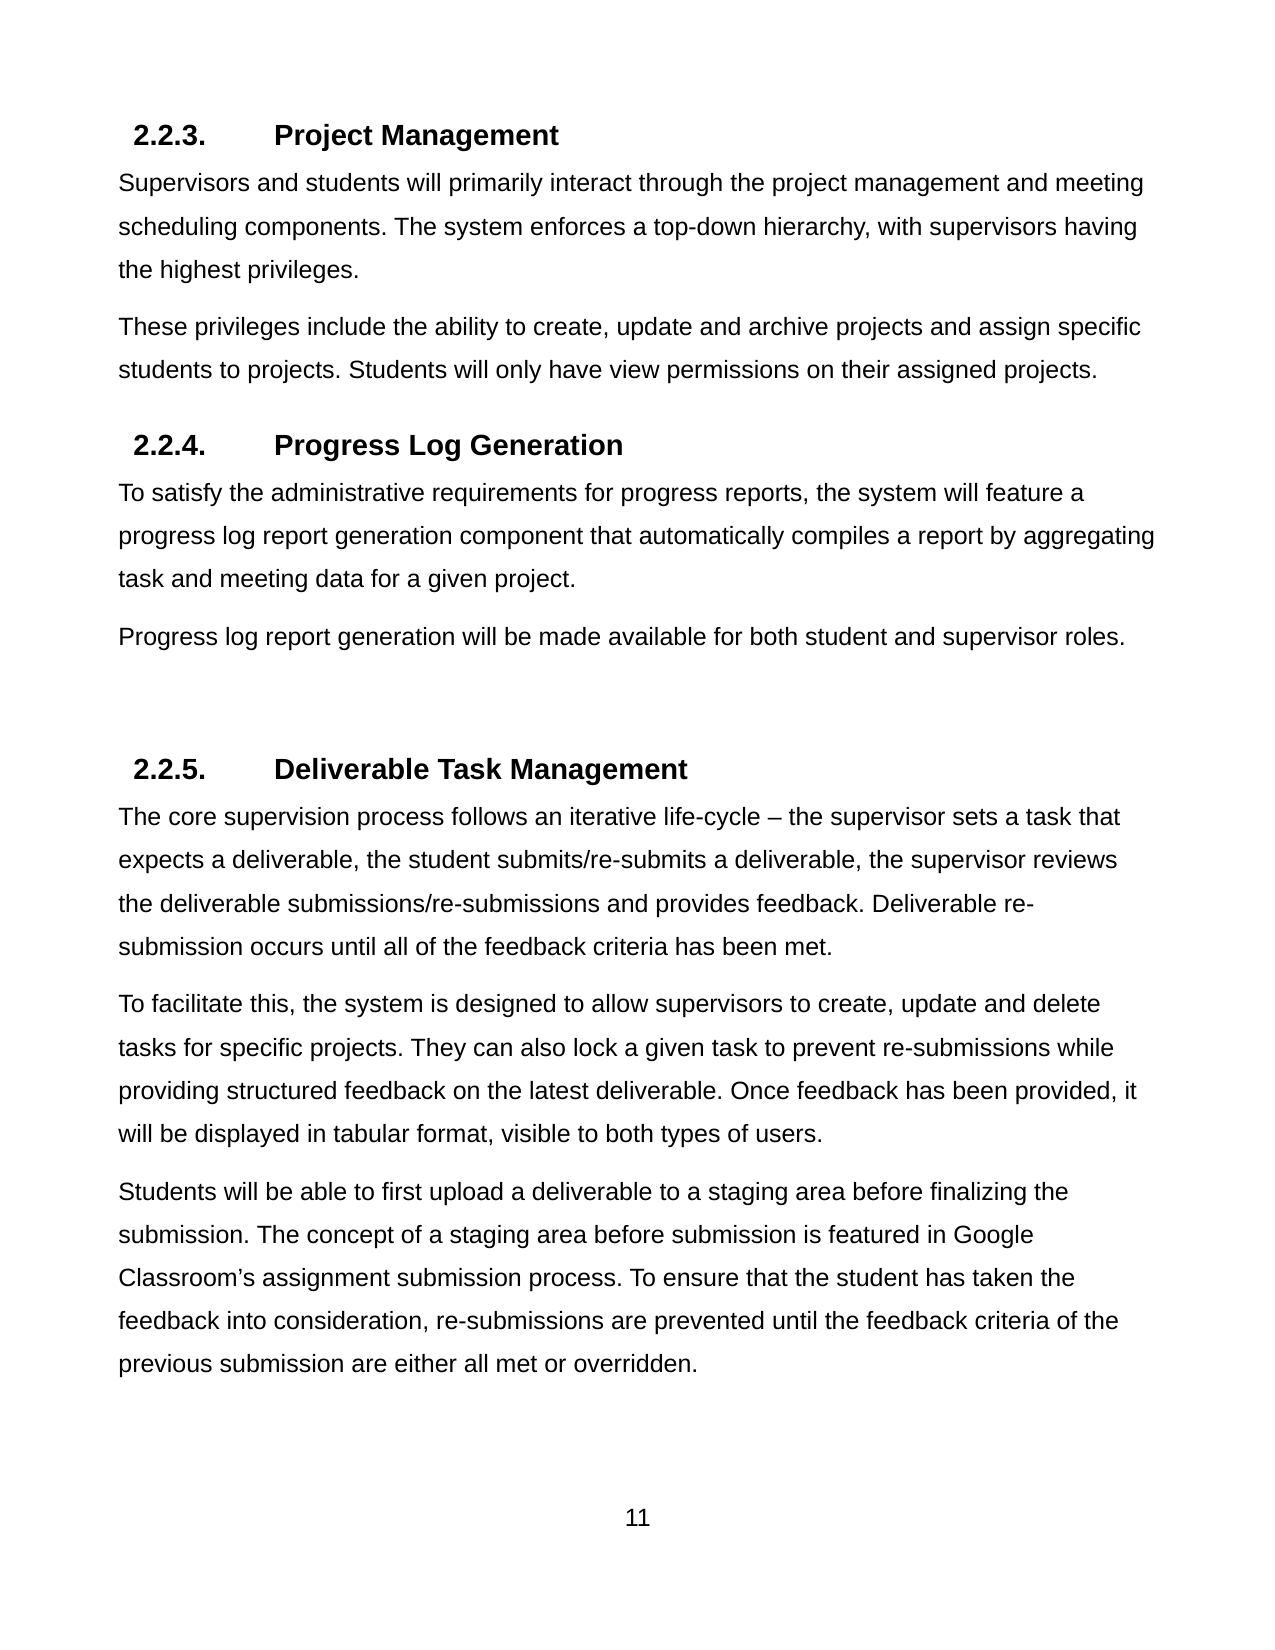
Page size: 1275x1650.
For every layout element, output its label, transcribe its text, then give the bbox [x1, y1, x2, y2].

subtitle Project Management [118, 118, 1157, 152]
text To satisfy the administrative requirements for progress reports, the system will feature a progress log report generation component that automatically compiles a report by aggregating task and meeting data for a given project. [118, 478, 1157, 593]
text These privileges include the ability to create, update and archive projects and assign specific students to projects. Students will only have view permissions on their assigned projects. [118, 312, 1157, 384]
text Progress log report generation will be made available for both student and supervisor roles. [118, 622, 1157, 651]
text Supervisors and students will primarily interact through the project management and meeting scheduling components. The system enforces a top-down hierarchy, with supervisors having the highest privileges. [118, 168, 1157, 283]
text Students will be able to first upload a deliverable to a staging area before finalizing the submission. The concept of a staging area before submission is featured in Google Classroom’s assignment submission process. To ensure that the student has taken the feedback into consideration, re-submissions are prevented until the feedback criteria of the previous submission are either all met or overridden. [118, 1177, 1157, 1378]
text To facilitate this, the system is designed to allow supervisors to create, update and delete tasks for specific projects. They can also lock a given task to prevent re-submissions while providing structured feedback on the latest deliverable. Once feedback has been provided, it will be displayed in tabular format, visible to both types of users. [118, 989, 1157, 1148]
subtitle Progress Log Generation [118, 428, 1157, 461]
text The core supervision process follows an iterative life-cycle – the supervisor sets a task that expects a deliverable, the student submits/re-submits a deliverable, the supervisor reviews the deliverable submissions/re-submissions and provides feedback. Deliverable re-submission occurs until all of the feedback criteria has been met. [118, 802, 1157, 961]
subtitle Deliverable Task Management [118, 752, 1157, 786]
